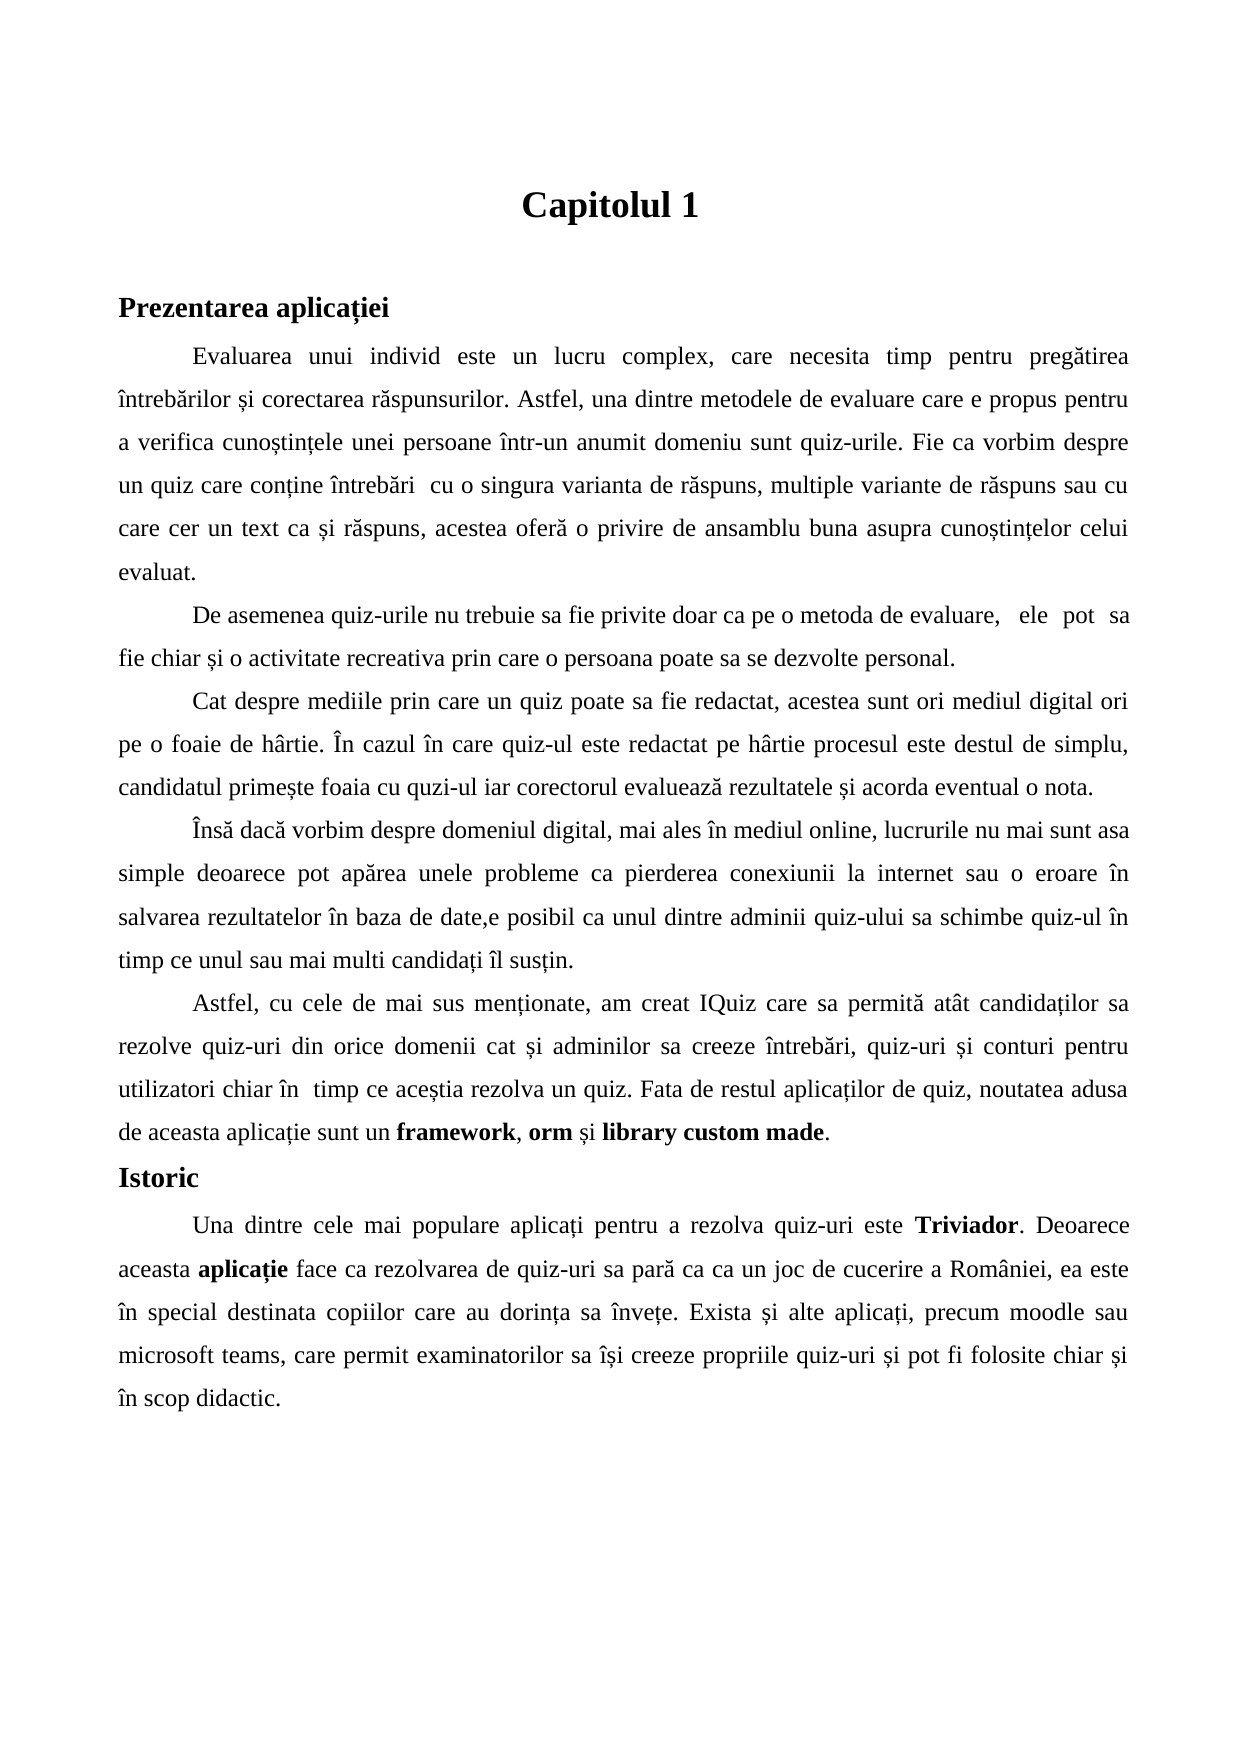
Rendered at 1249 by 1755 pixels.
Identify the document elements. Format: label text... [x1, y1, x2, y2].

text Astfel, cu cele de mai sus menționate, am creat IQuiz care sa permită atât candidaților sa rezolve quiz-uri din orice domenii cat și adminilor sa creeze întrebări, quiz-uri și conturi pentru utilizatori chiar în timp ce aceștia rezolva un quiz. Fata de restul aplicaților de quiz, noutatea adusa de aceasta aplicație sunt un framework, orm și library custom made. [118, 988, 1130, 1146]
text Una dintre cele mai populare aplicați pentru a rezolva quiz-uri este Triviador. Deoarece aceasta aplicație face ca rezolvarea de quiz-uri sa pară ca ca un joc de cucerire a României, ea este în special destinata copiilor care au dorința sa învețe. Exista și alte aplicați, precum moodle sau microsoft teams, care permit examinatorilor sa își creeze propriile quiz-uri și pot fi folosite chiar și în scop didactic. [118, 1211, 1130, 1412]
text Însă dacă vorbim despre domeniul digital, mai ales în mediul online, lucrurile nu mai sunt asa simple deoarece pot apărea unele probleme ca pierderea conexiunii la internet sau o eroare în salvarea rezultatelor în baza de date,e posibil ca unul dintre adminii quiz-ului sa schimbe quiz-ul în timp ce unul sau mai multi candidați îl susțin. [118, 815, 1130, 973]
text De asemenea quiz-urile nu trebuie sa fie privite doar ca pe o metoda de evaluare, ele pot sa fie chiar și o activitate recreativa prin care o persoana poate sa se dezvolte personal. [118, 600, 1130, 672]
text Evaluarea unui individ este un lucru complex, care necesita timp pentru pregătirea întrebărilor și corectarea răspunsurilor. Astfel, una dintre metodele de evaluare care e propus pentru a verifica cunoștințele unei persoane într-un anumit domeniu sunt quiz-urile. Fie ca vorbim despre un quiz care conține întrebări cu o singura varianta de răspuns, multiple variante de răspuns sau cu care cer un text ca și răspuns, acestea oferă o privire de ansamblu buna asupra cunoștințelor celui evaluat. [118, 341, 1130, 585]
text Cat despre mediile prin care un quiz poate sa fie redactat, acestea sunt ori mediul digital ori pe o foaie de hârtie. În cazul în care quiz-ul este redactat pe hârtie procesul este destul de simplu, candidatul primește foaia cu quzi-ul iar corectorul evaluează rezultatele și acorda eventual o nota. [118, 686, 1130, 801]
text Prezentarea aplicației [118, 291, 1130, 324]
text Capitolul 1 [118, 183, 1130, 226]
text Istoric [118, 1160, 1130, 1194]
